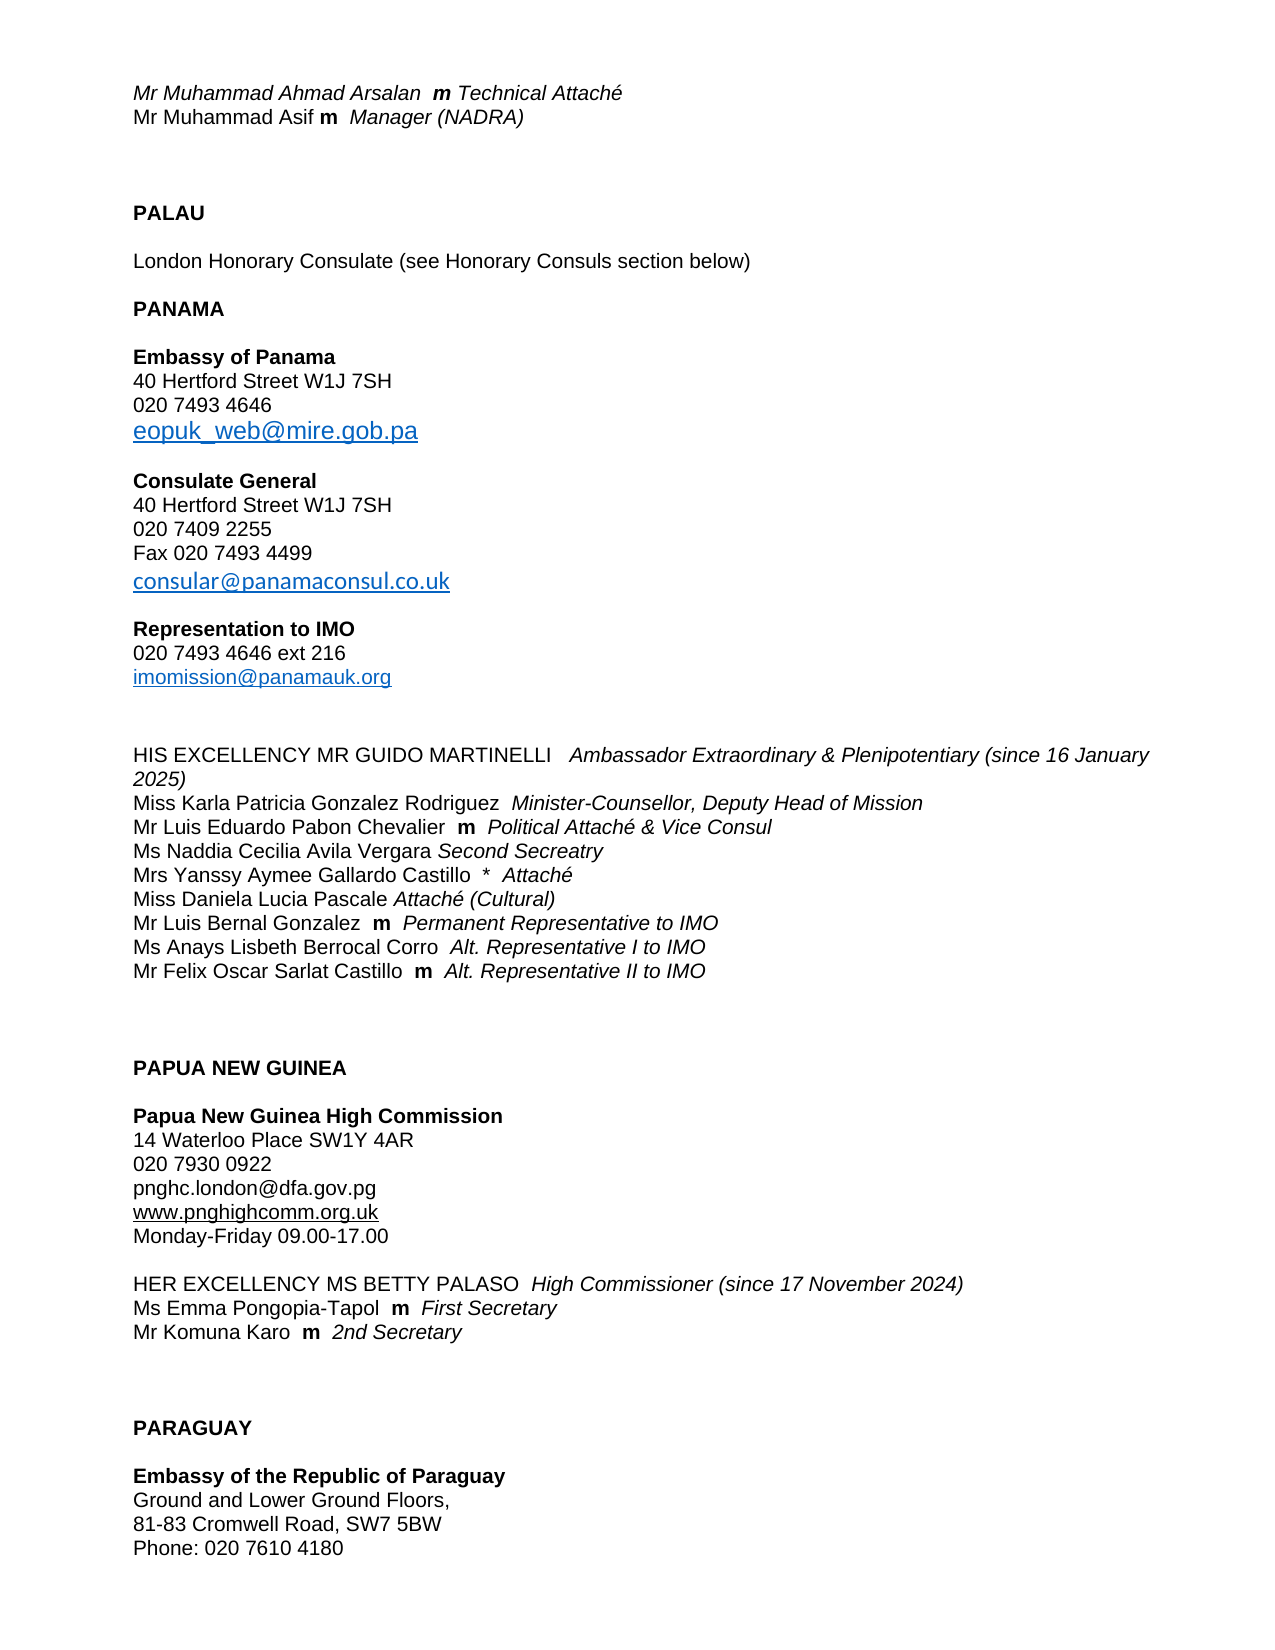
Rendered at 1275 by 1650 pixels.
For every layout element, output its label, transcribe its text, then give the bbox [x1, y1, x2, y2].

text Ms Anays Lisbeth Berrocal Corro Alt. Representative I to IMO [133, 935, 1181, 959]
text PARAGUAY [133, 1416, 1181, 1439]
text HER EXCELLENCY MS BETTY PALASO High Commissioner (since 17 November 2024) [133, 1272, 1181, 1296]
text 40 Hertford Street W1J 7SH [133, 368, 1181, 392]
text 020 7930 0922 [133, 1152, 1181, 1176]
text Consulate General [133, 469, 1181, 493]
text Mr Muhammad Asif m Manager (NADRA) [133, 105, 1181, 129]
text Monday-Friday 09.00-17.00 [133, 1224, 1181, 1248]
text eopuk_web@mire.gob.pa [133, 416, 1181, 445]
text HIS EXCELLENCY MR GUIDO MARTINELLI Ambassador Extraordinary & Plenipotentiary (since 16 January 2025) [133, 743, 1181, 791]
text Miss Daniela Lucia Pascale Attaché (Cultural) [133, 887, 1181, 911]
text London Honorary Consulate (see Honorary Consuls section below) [133, 249, 1181, 273]
text imomission@panamauk.org [133, 665, 1181, 689]
text Mrs Yanssy Aymee Gallardo Castillo * Attaché [133, 863, 1181, 887]
text 020 7493 4646 ext 216 [133, 641, 1181, 665]
text 40 Hertford Street W1J 7SH [133, 493, 1181, 517]
text 020 7409 2255 [133, 517, 1181, 541]
text Mr Luis Eduardo Pabon Chevalier m Political Attaché & Vice Consul [133, 815, 1181, 839]
text Mr Muhammad Ahmad Arsalan m Technical Attaché [133, 81, 1181, 105]
text Papua New Guinea High Commission [133, 1104, 1181, 1128]
text Fax 020 7493 4499 [133, 541, 1181, 565]
text 14 Waterloo Place SW1Y 4AR [133, 1128, 1181, 1152]
text Mr Komuna Karo m 2nd Secretary [133, 1320, 1181, 1344]
text PALAU [133, 201, 1181, 225]
text Representation to IMO [133, 617, 1181, 641]
text Embassy of the Republic of Paraguay [133, 1463, 1181, 1487]
text PANAMA [133, 297, 1181, 321]
text Mr Felix Oscar Sarlat Castillo m Alt. Representative II to IMO [133, 959, 1181, 983]
text Ms Emma Pongopia-Tapol m First Secretary [133, 1296, 1181, 1320]
text Embassy of Panama [133, 344, 1181, 368]
text PAPUA NEW GUINEA [133, 1056, 1181, 1080]
text Ground and Lower Ground Floors, [133, 1487, 1181, 1511]
text Phone: 020 7610 4180 [133, 1535, 1181, 1559]
text 020 7493 4646 [133, 392, 1181, 416]
text Mr Luis Bernal Gonzalez m Permanent Representative to IMO [133, 911, 1181, 935]
text Ms Naddia Cecilia Avila Vergara Second Secreatry [133, 839, 1181, 863]
text 81-83 Cromwell Road, SW7 5BW [133, 1511, 1181, 1535]
text pnghc.london@dfa.gov.pg [133, 1176, 1181, 1200]
text www.pnghighcomm.org.uk [133, 1200, 1181, 1224]
text consular@panamaconsul.co.uk [133, 565, 1181, 595]
text Miss Karla Patricia Gonzalez Rodriguez Minister-Counsellor, Deputy Head of Mission [133, 791, 1181, 815]
